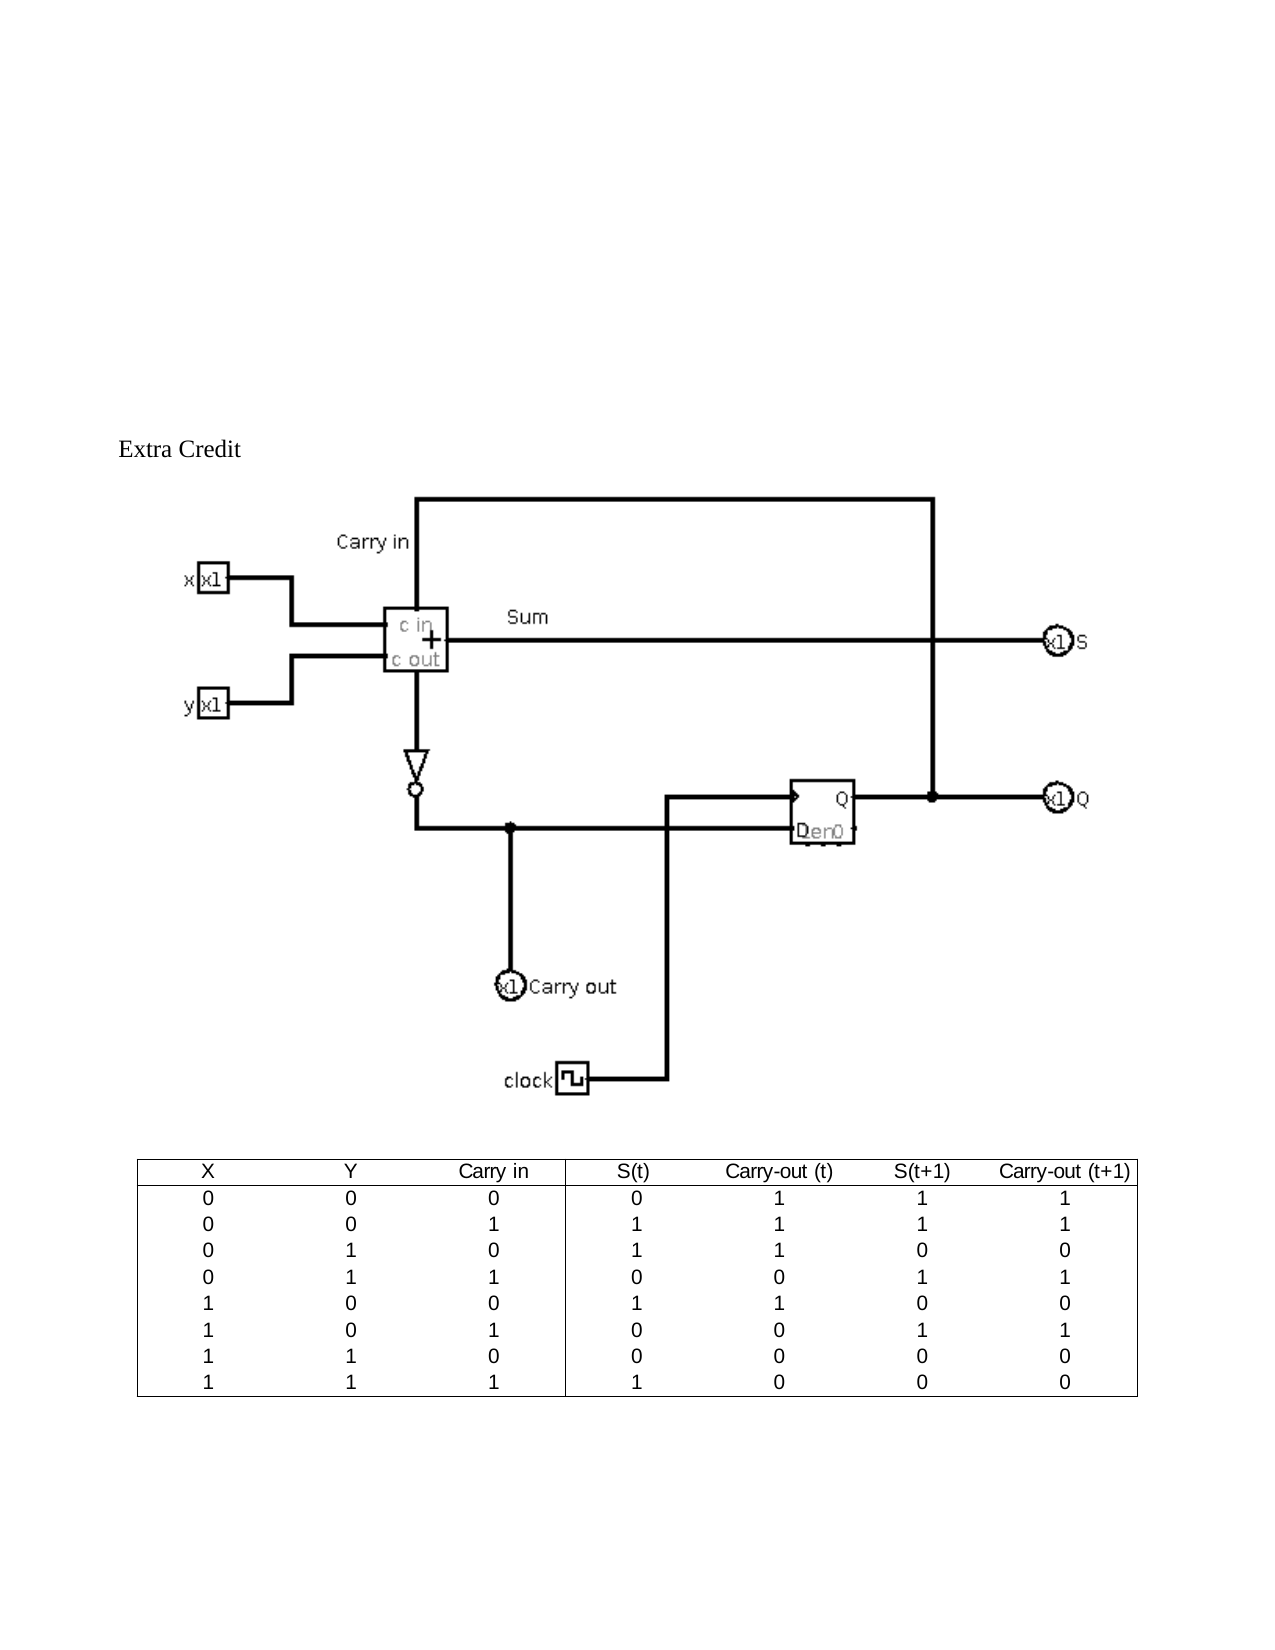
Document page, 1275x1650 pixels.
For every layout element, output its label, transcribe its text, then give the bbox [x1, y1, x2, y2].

picture [177, 491, 1098, 1102]
text Extra Credit [118, 434, 1157, 463]
